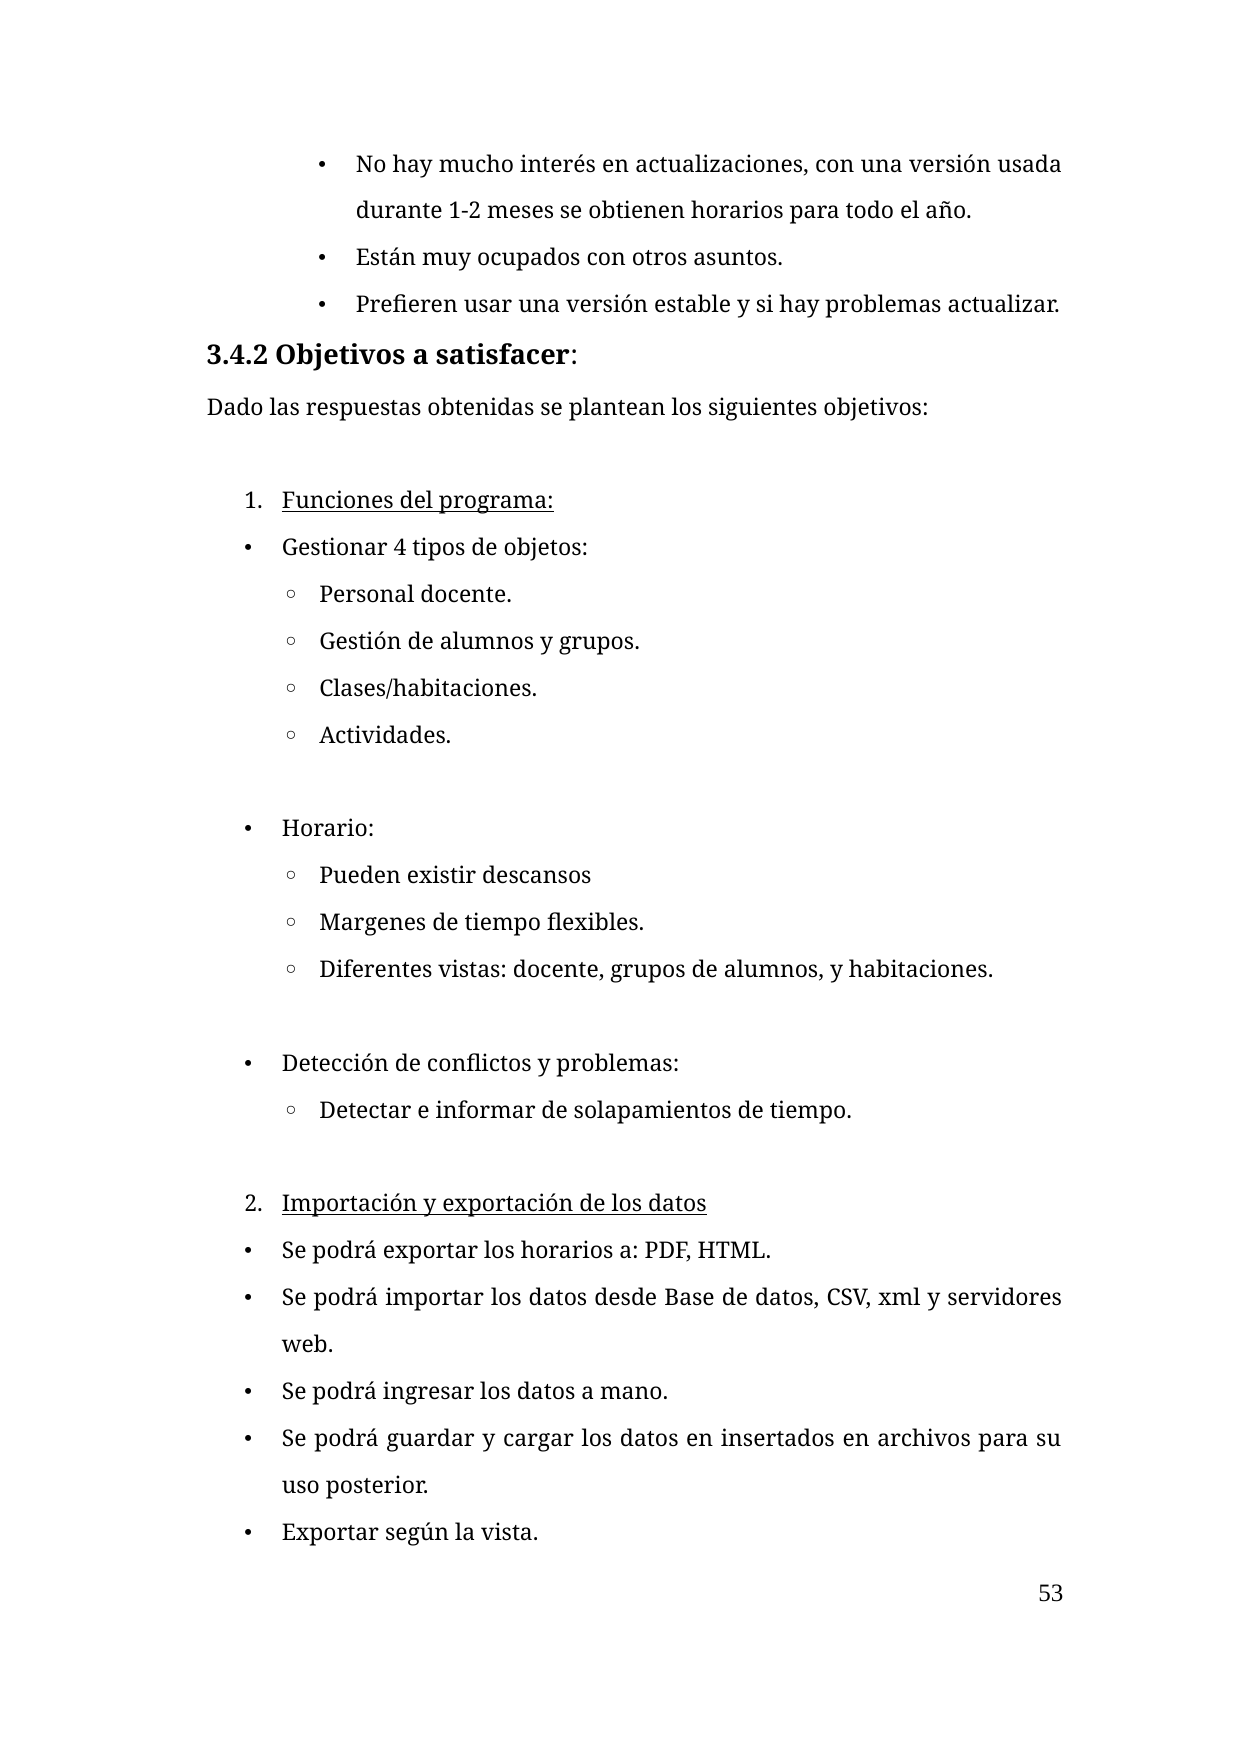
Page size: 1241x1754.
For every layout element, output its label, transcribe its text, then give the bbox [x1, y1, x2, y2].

list Actividades. [282, 718, 1063, 750]
list Pueden existir descansos [282, 859, 1063, 890]
list Gestión de alumnos y grupos. [282, 625, 1063, 656]
list Diferentes vistas: docente, grupos de alumnos, y habitaciones. [282, 953, 1063, 984]
list Están muy ocupados con otros asuntos. [318, 241, 1063, 273]
text 3.4.2 Objetivos a satisfacer: [207, 335, 1063, 372]
text Dado las respuestas obtenidas se plantean los siguientes objetivos: [207, 390, 1063, 422]
list Horario: [244, 812, 1063, 843]
list Se podrá guardar y cargar los datos en insertados en archivos para su uso posterior. [244, 1422, 1063, 1500]
list Importación y exportación de los datos [244, 1187, 1063, 1218]
list Se podrá exportar los horarios a: PDF, HTML. [244, 1234, 1063, 1265]
list Detectar e informar de solapamientos de tiempo. [282, 1093, 1063, 1125]
list Prefieren usar una versión estable y si hay problemas actualizar. [318, 288, 1063, 319]
list Gestionar 4 tipos de objetos: [244, 531, 1063, 562]
list Clases/habitaciones. [282, 672, 1063, 703]
list Se podrá importar los datos desde Base de datos, CSV, xml y servidores web. [244, 1281, 1063, 1359]
list Exportar según la vista. [244, 1515, 1063, 1547]
list Margenes de tiempo flexibles. [282, 906, 1063, 937]
list No hay mucho interés en actualizaciones, con una versión usada durante 1-2 meses se obtienen horarios para todo el año. [318, 148, 1063, 226]
list Personal docente. [282, 578, 1063, 609]
list Funciones del programa: [244, 484, 1063, 515]
list Se podrá ingresar los datos a mano. [244, 1375, 1063, 1406]
list Detección de conflictos y problemas: [244, 1047, 1063, 1078]
